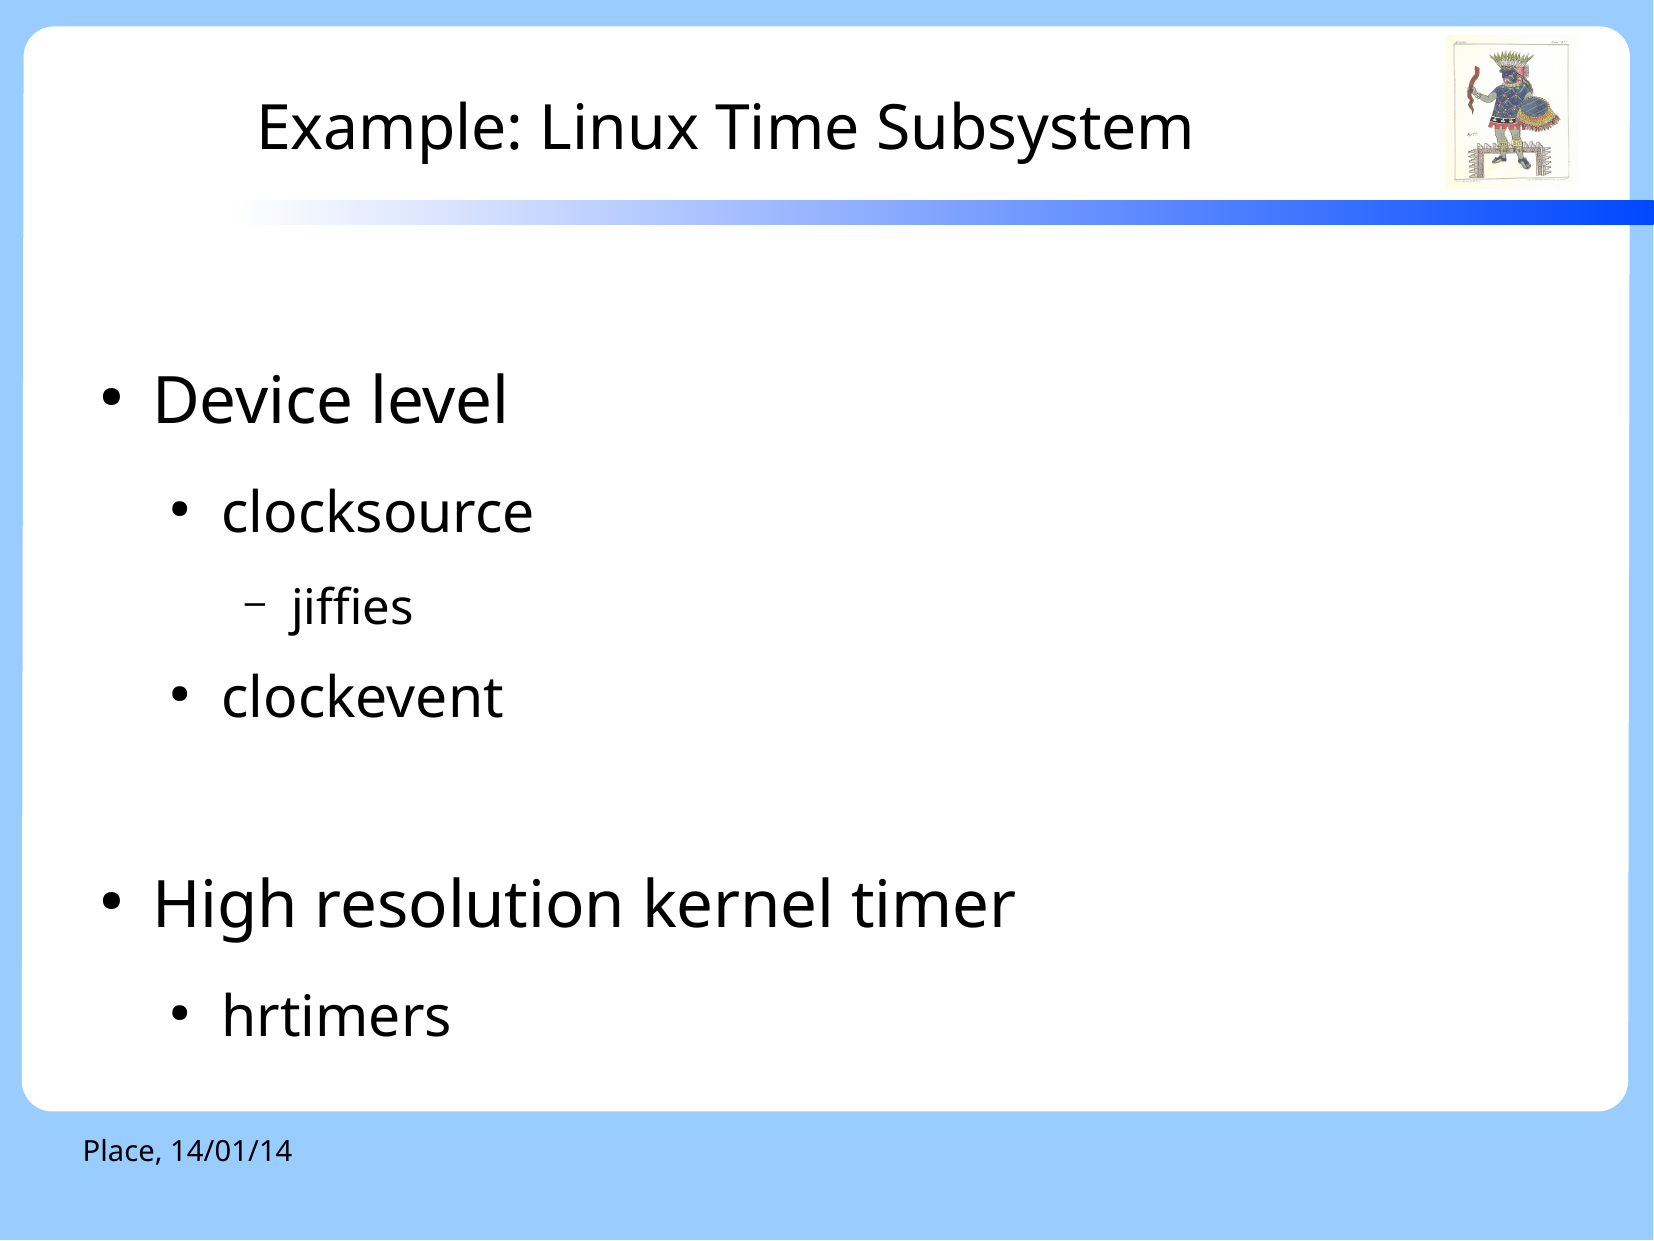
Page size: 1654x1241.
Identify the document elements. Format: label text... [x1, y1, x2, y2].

picture [1446, 35, 1577, 189]
title Example: Linux Time Subsystem [82, 49, 1371, 201]
list Device level clocksource jiffies clockevent High resolution kernel timer hrtimers [82, 236, 1571, 1055]
